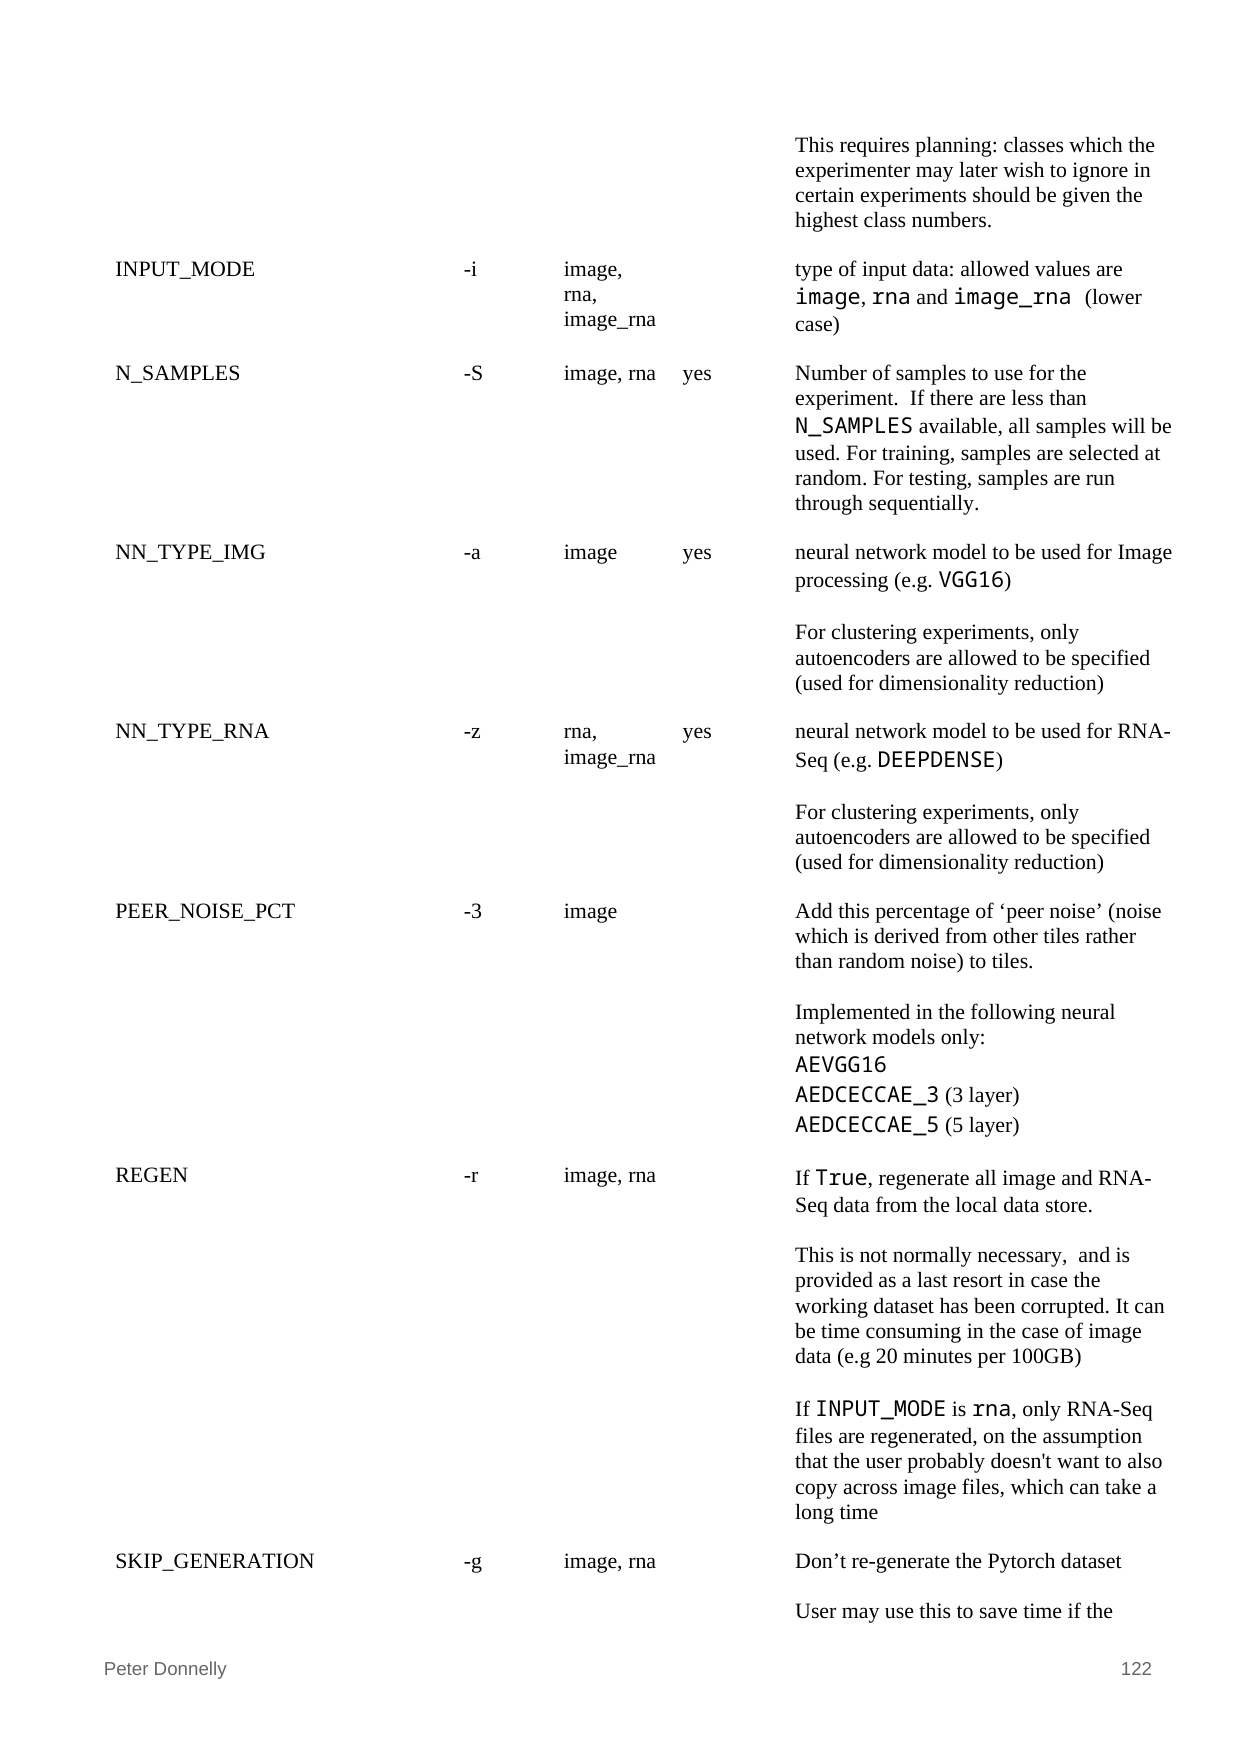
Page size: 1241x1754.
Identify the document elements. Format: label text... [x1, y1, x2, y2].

table_cell [552, 120, 671, 244]
table_cell REGEN [104, 1150, 452, 1536]
table_cell [671, 1536, 783, 1635]
table_cell [104, 120, 452, 244]
table_cell NN_TYPE_IMG [104, 527, 452, 707]
table_cell Don’t re-generate the Pytorch dataset User may use this to save time if the [783, 1536, 1189, 1635]
table_cell rna, image_rna [552, 707, 671, 886]
table_cell image, rna [552, 348, 671, 527]
table_cell [671, 1150, 783, 1536]
table_cell INPUT_MODE [104, 244, 452, 348]
table_cell neural network model to be used for Image processing (e.g. VGG16) For clustering experiments, only autoencoders are allowed to be specified (used for dimensionality reduction) [783, 527, 1189, 707]
table_cell yes [671, 348, 783, 527]
table_cell If True, regenerate all image and RNA-Seq data from the local data store. This is not normally necessary, and is provided as a last resort in case the working dataset has been corrupted. It can be time consuming in the case of image data (e.g 20 minutes per 100GB) If INPUT_MODE is rna, only RNA-Seq files are regenerated, on the assumption that the user probably doesn't want to also copy across image files, which can take a long time [783, 1150, 1189, 1536]
table_cell -3 [452, 886, 552, 1150]
table_cell N_SAMPLES [104, 348, 452, 527]
table_cell Number of samples to use for the experiment. If there are less than N_SAMPLES available, all samples will be used. For training, samples are selected at random. For testing, samples are run through sequentially. [783, 348, 1189, 527]
table_cell [671, 886, 783, 1150]
table_cell image, rna [552, 1150, 671, 1536]
table_cell SKIP_GENERATION [104, 1536, 452, 1635]
table_cell -g [452, 1536, 552, 1635]
table_cell type of input data: allowed values are image, rna and image_rna (lower case) [783, 244, 1189, 348]
table_cell [452, 120, 552, 244]
table_cell image [552, 886, 671, 1150]
table_cell yes [671, 527, 783, 707]
table_cell neural network model to be used for RNA-Seq (e.g. DEEPDENSE) For clustering experiments, only autoencoders are allowed to be specified (used for dimensionality reduction) [783, 707, 1189, 886]
table_cell yes [671, 707, 783, 886]
table_cell image [552, 527, 671, 707]
table_cell -z [452, 707, 552, 886]
table_cell image, rna, image_rna [552, 244, 671, 348]
table_cell -a [452, 527, 552, 707]
table_cell This requires planning: classes which the experimenter may later wish to ignore in certain experiments should be given the highest class numbers. [783, 120, 1189, 244]
table_cell Add this percentage of ‘peer noise’ (noise which is derived from other tiles rather than random noise) to tiles. Implemented in the following neural network models only: AEVGG16 AEDCECCAE_3 (3 layer) AEDCECCAE_5 (5 layer) [783, 886, 1189, 1150]
table_cell [671, 120, 783, 244]
table_cell [671, 244, 783, 348]
table_cell PEER_NOISE_PCT [104, 886, 452, 1150]
table_cell NN_TYPE_RNA [104, 707, 452, 886]
table_cell -S [452, 348, 552, 527]
table_cell image, rna [552, 1536, 671, 1635]
table_cell -i [452, 244, 552, 348]
table_cell -r [452, 1150, 552, 1536]
